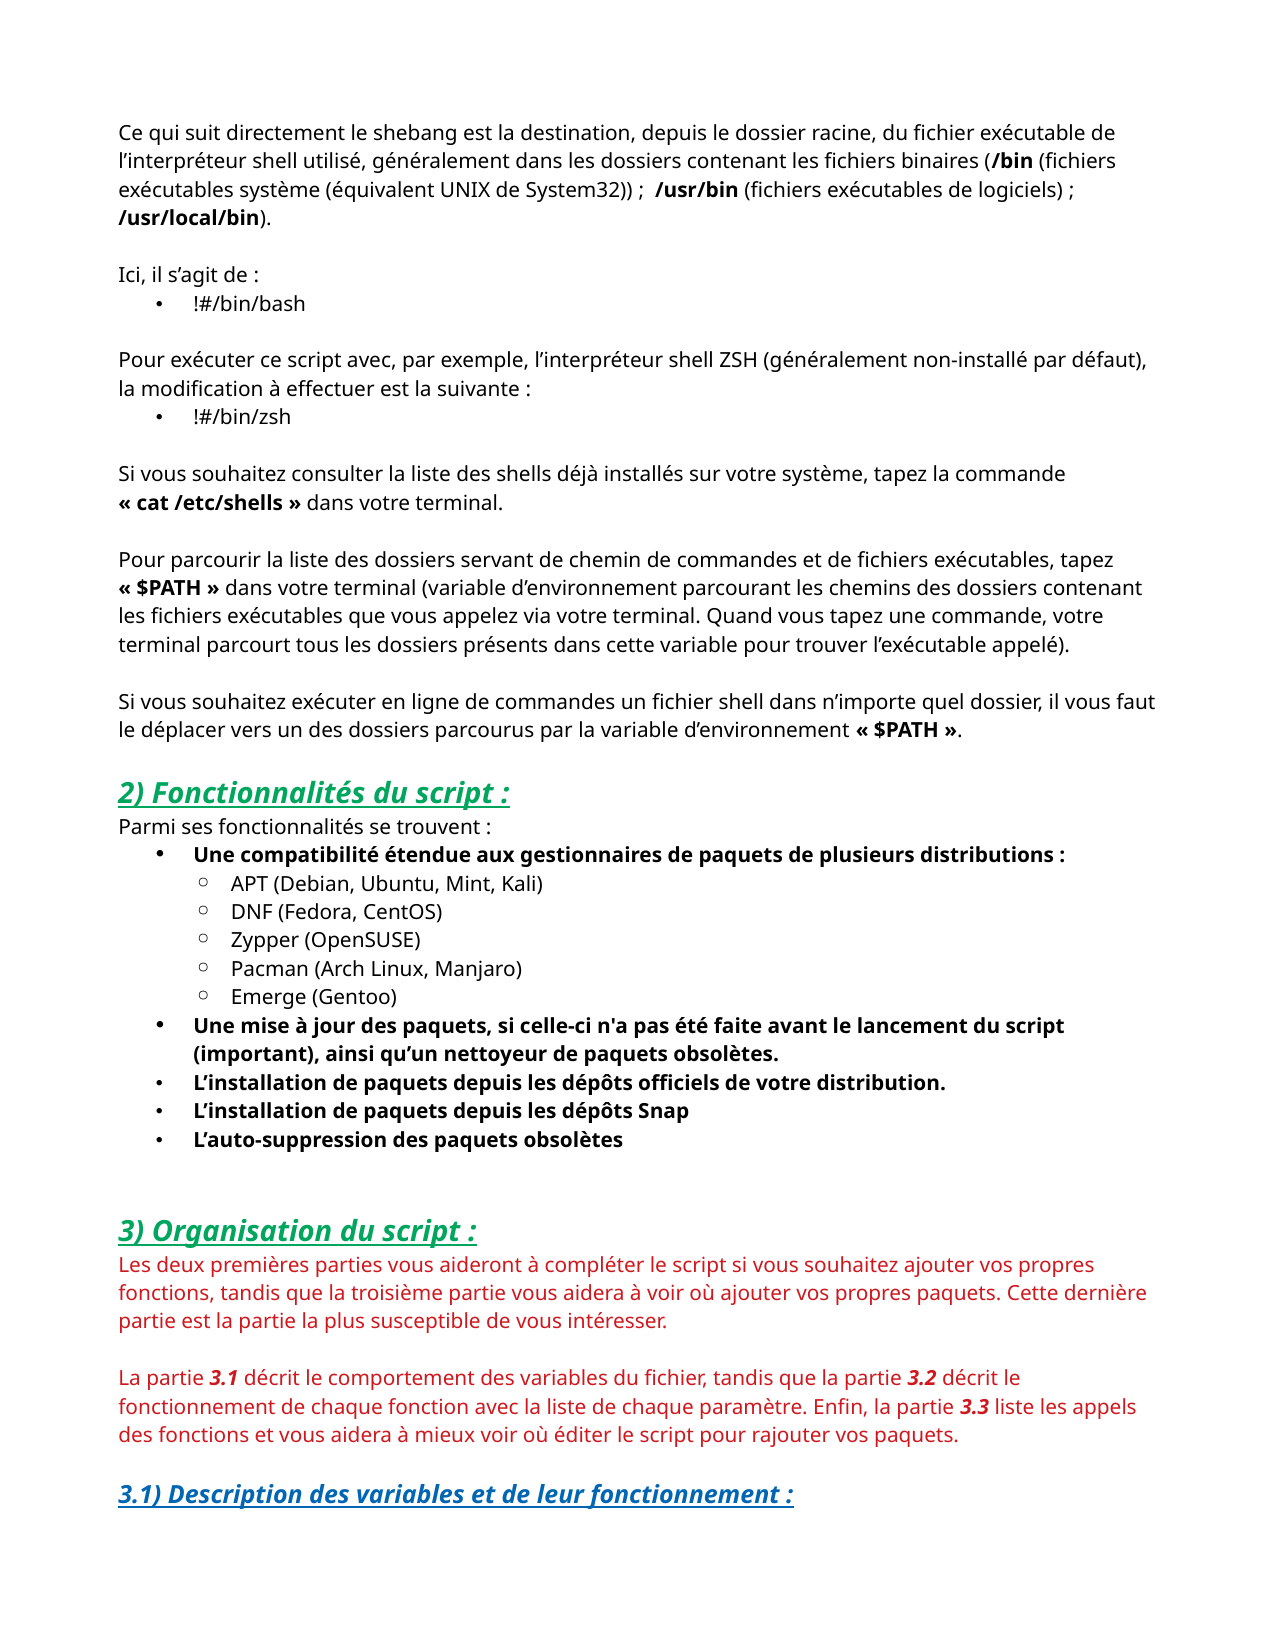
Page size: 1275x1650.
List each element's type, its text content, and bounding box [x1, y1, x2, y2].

list DNF (Fedora, CentOS) [193, 897, 1157, 926]
list Emerge (Gentoo) [193, 982, 1157, 1011]
text 2) Fonctionnalités du script : [118, 772, 1157, 812]
list Une mise à jour des paquets, si celle-ci n'a pas été faite avant le lancement du script (important), ainsi qu’un nettoyeur de paquets obsolètes. [156, 1011, 1157, 1068]
text Ici, il s’agit de : [118, 260, 1157, 289]
text Si vous souhaitez consulter la liste des shells déjà installés sur votre système, tapez la commande [118, 459, 1157, 488]
list Une compatibilité étendue aux gestionnaires de paquets de plusieurs distributions : [156, 840, 1157, 869]
list !#/bin/bash [156, 289, 1157, 317]
list L’installation de paquets depuis les dépôts officiels de votre distribution. [156, 1068, 1157, 1096]
list Zypper (OpenSUSE) [193, 926, 1157, 954]
text Pour parcourir la liste des dossiers servant de chemin de commandes et de fichiers exécutables, tapez « $PATH » dans votre terminal (variable d’environnement parcourant les chemins des dossiers contenant les fichiers exécutables que vous appelez via votre terminal. Quand vous tapez une commande, votre terminal parcourt tous les dossiers présents dans cette variable pour trouver l’exécutable appelé). [118, 545, 1157, 658]
list L’installation de paquets depuis les dépôts Snap [156, 1096, 1157, 1125]
text Parmi ses fonctionnalités se trouvent : [118, 812, 1157, 840]
text Ce qui suit directement le shebang est la destination, depuis le dossier racine, du fichier exécutable de l’interpréteur shell utilisé, généralement dans les dossiers contenant les fichiers binaires (/bin (fichiers exécutables système (équivalent UNIX de System32)) ; /usr/bin (fichiers exécutables de logiciels) ; /usr/local/bin). [118, 118, 1157, 232]
list Pacman (Arch Linux, Manjaro) [193, 954, 1157, 982]
text Pour exécuter ce script avec, par exemple, l’interpréteur shell ZSH (généralement non-installé par défaut), la modification à effectuer est la suivante : [118, 346, 1157, 402]
list L’auto-suppression des paquets obsolètes [156, 1125, 1157, 1153]
list !#/bin/zsh [156, 402, 1157, 431]
text Les deux premières parties vous aideront à compléter le script si vous souhaitez ajouter vos propres fonctions, tandis que la troisième partie vous aidera à voir où ajouter vos propres paquets. Cette dernière partie est la partie la plus susceptible de vous intéresser. [118, 1250, 1157, 1335]
text 3) Organisation du script : [118, 1210, 1157, 1250]
text La partie 3.1 décrit le comportement des variables du fichier, tandis que la partie 3.2 décrit le fonctionnement de chaque fonction avec la liste de chaque paramètre. Enfin, la partie 3.3 liste les appels des fonctions et vous aidera à mieux voir où éditer le script pour rajouter vos paquets. [118, 1363, 1157, 1449]
text 3.1) Description des variables et de leur fonctionnement : [118, 1477, 1157, 1511]
text Si vous souhaitez exécuter en ligne de commandes un fichier shell dans n’importe quel dossier, il vous faut le déplacer vers un des dossiers parcourus par la variable d’environnement « $PATH ». [118, 687, 1157, 744]
text « cat /etc/shells » dans votre terminal. [118, 488, 1157, 516]
list APT (Debian, Ubuntu, Mint, Kali) [193, 869, 1157, 897]
